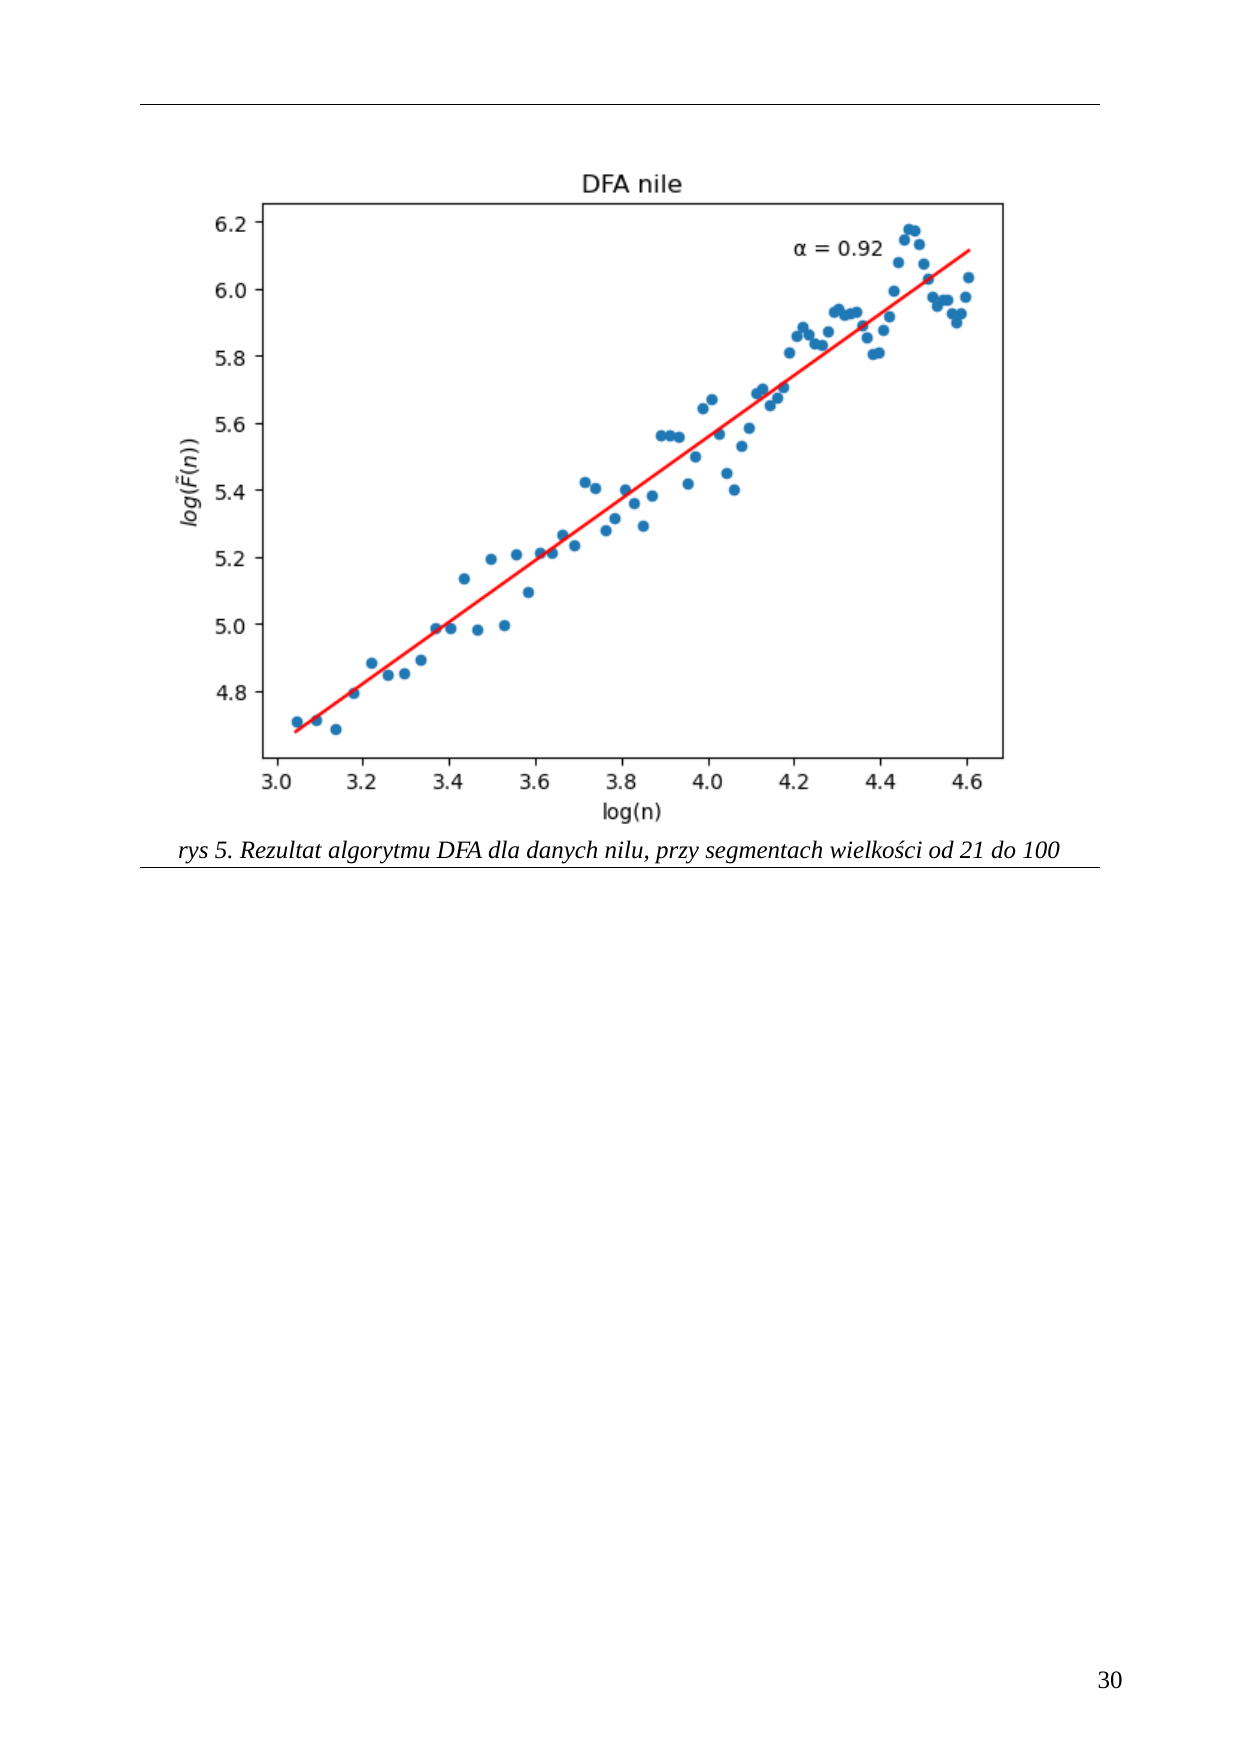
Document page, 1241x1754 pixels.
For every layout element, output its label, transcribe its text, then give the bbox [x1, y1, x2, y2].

picture [143, 120, 1098, 836]
text rys 5. Rezultat algorytmu DFA dla danych nilu, przy segmentach wielkości od 21 do 100 [143, 836, 1097, 864]
